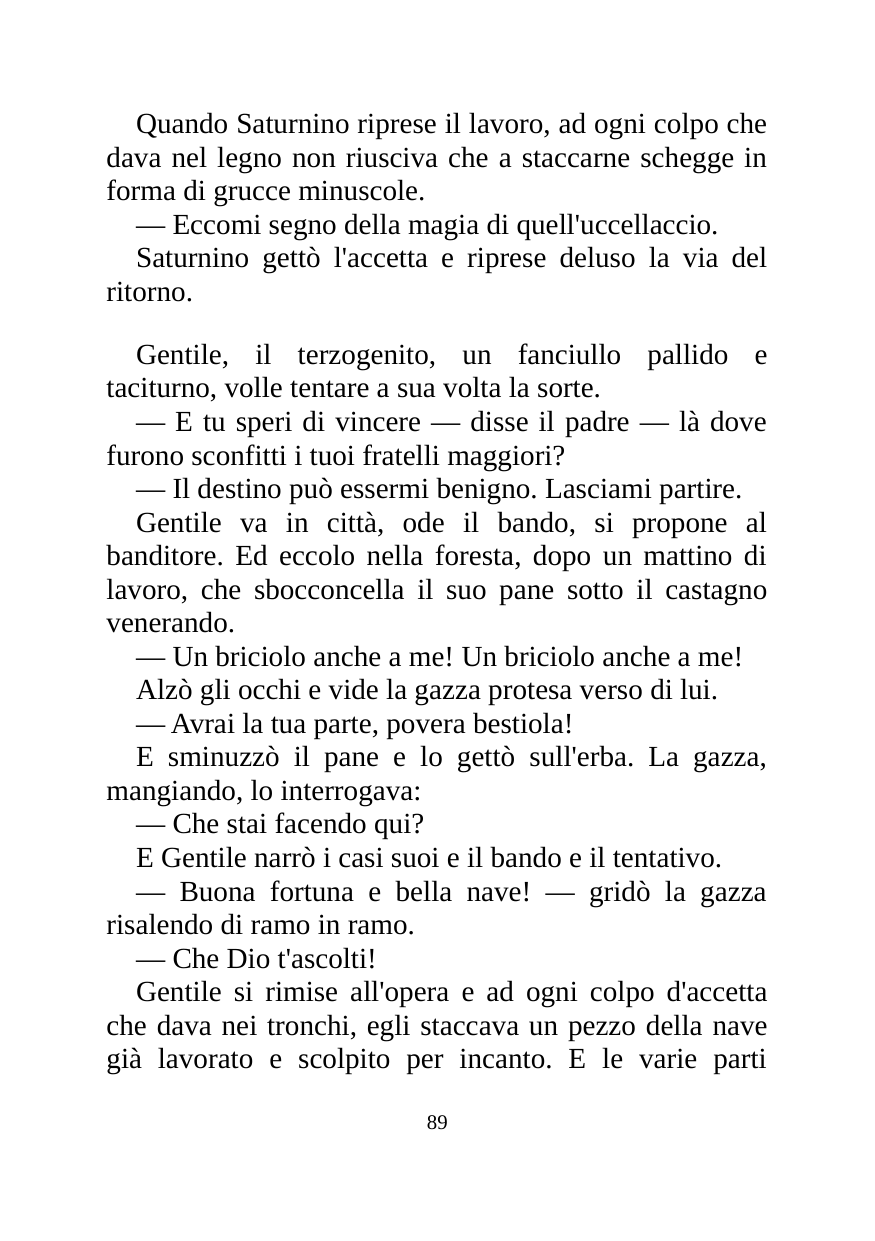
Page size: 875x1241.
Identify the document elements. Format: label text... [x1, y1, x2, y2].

text — E tu speri di vincere — disse il padre — là dove furono sconfitti i tuoi fratelli maggiori? [106, 404, 768, 471]
text — Il destino può essermi benigno. Lasciami partire. [106, 471, 768, 505]
text — Che Dio t'ascolti! [106, 941, 768, 974]
text Alzò gli occhi e vide la gazza protesa verso di lui. [106, 672, 768, 706]
text Gentile si rimise all'opera e ad ogni colpo d'accetta che dava nei tronchi, egli staccava un pezzo della nave già lavorato e scolpito per incanto. E le varie parti [106, 974, 768, 1075]
text — Eccomi segno della magia di quell'uccellaccio. [106, 207, 768, 240]
text — Un briciolo anche a me! Un briciolo anche a me! [106, 639, 768, 672]
text — Che stai facendo qui? [106, 807, 768, 840]
text E sminuzzò il pane e lo gettò sull'erba. La gazza, mangiando, lo interrogava: [106, 739, 768, 807]
text Saturnino gettò l'accetta e riprese deluso la via del ritorno. [106, 240, 768, 307]
text — Buona fortuna e bella nave! — gridò la gazza risalendo di ramo in ramo. [106, 874, 768, 941]
text Gentile va in città, ode il bando, si propone al banditore. Ed eccolo nella foresta, dopo un mattino di lavoro, che sbocconcella il suo pane sotto il castagno venerando. [106, 505, 768, 639]
text E Gentile narrò i casi suoi e il bando e il tentativo. [106, 840, 768, 874]
text Quando Saturnino riprese il lavoro, ad ogni colpo che dava nel legno non riusciva che a staccarne schegge in forma di grucce minuscole. [106, 106, 768, 207]
text — Avrai la tua parte, povera bestiola! [106, 706, 768, 739]
text Gentile, il terzogenito, un fanciullo pallido e taciturno, volle tentare a sua volta la sorte. [106, 337, 768, 404]
